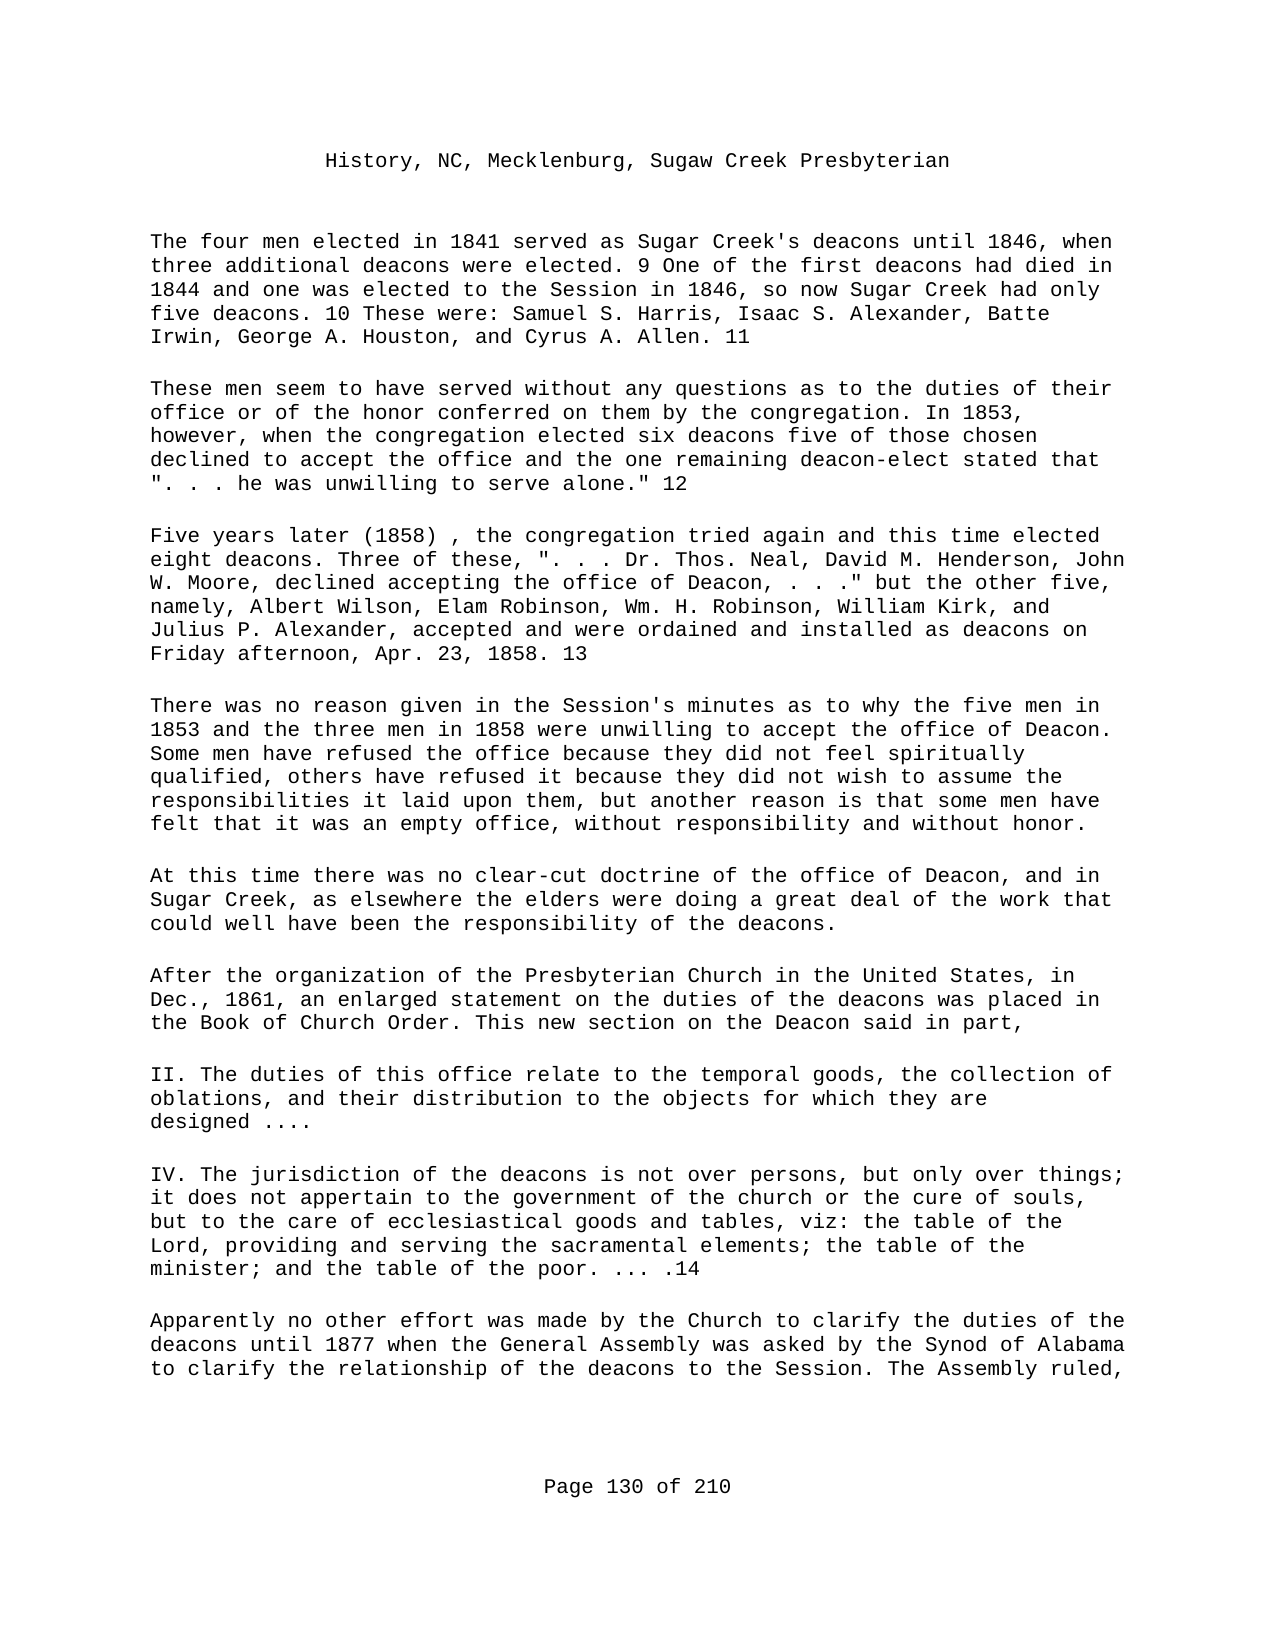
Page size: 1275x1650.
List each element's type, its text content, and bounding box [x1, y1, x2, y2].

text At this time there was no clear-cut doctrine of the office of Deacon, and in Sugar Creek, as elsewhere the elders were doing a great deal of the work that could well have been the responsibility of the deacons. [150, 866, 1125, 936]
text Five years later (1858) , the congregation tried again and this time elected eight deacons. Three of these, ". . . Dr. Thos. Neal, David M. Henderson, John W. Moore, declined accepting the office of Deacon, . . ." but the other five, namely, Albert Wilson, Elam Robinson, Wm. H. Robinson, William Kirk, and Julius P. Alexander, accepted and were ordained and installed as deacons on Friday afternoon, Apr. 23, 1858. 13 [150, 525, 1125, 667]
text II. The duties of this office relate to the temporal goods, the collection of oblations, and their distribution to the objects for which they are designed .... [150, 1064, 1125, 1135]
text IV. The jurisdiction of the deacons is not over persons, but only over things; it does not appertain to the government of the church or the cure of souls, but to the care of ecclesiastical goods and tables, viz: the table of the Lord, providing and serving the sacramental elements; the table of the minister; and the table of the poor. ... .14 [150, 1164, 1125, 1282]
text After the organization of the Presbyterian Church in the United States, in Dec., 1861, an enlarged statement on the duties of the deacons was placed in the Book of Church Order. This new section on the Deacon said in part, [150, 965, 1125, 1036]
text Apparently no other effort was made by the Church to clarify the duties of the deacons until 1877 when the General Assembly was asked by the Synod of Alabama to clarify the relationship of the deacons to the Session. The Assembly ruled, [150, 1310, 1125, 1381]
text There was no reason given in the Session's minutes as to why the five men in 1853 and the three men in 1858 were unwilling to accept the office of Deacon. Some men have refused the office because they did not feel spiritually qualified, others have refused it because they did not wish to assume the responsibilities it laid upon them, but another reason is that some men have felt that it was an empty office, without responsibility and without honor. [150, 695, 1125, 837]
text These men seem to have served without any questions as to the duties of their office or of the honor conferred on them by the congregation. In 1853, however, when the congregation elected six deacons five of those chosen declined to accept the office and the one remaining deacon-elect stated that ". . . he was unwilling to serve alone." 12 [150, 378, 1125, 496]
text The four men elected in 1841 served as Sugar Creek's deacons until 1846, when three additional deacons were elected. 9 One of the first deacons had died in 1844 and one was elected to the Session in 1846, so now Sugar Creek had only five deacons. 10 These were: Samuel S. Harris, Isaac S. Alexander, Batte Irwin, George A. Houston, and Cyrus A. Allen. 11 [150, 232, 1125, 350]
